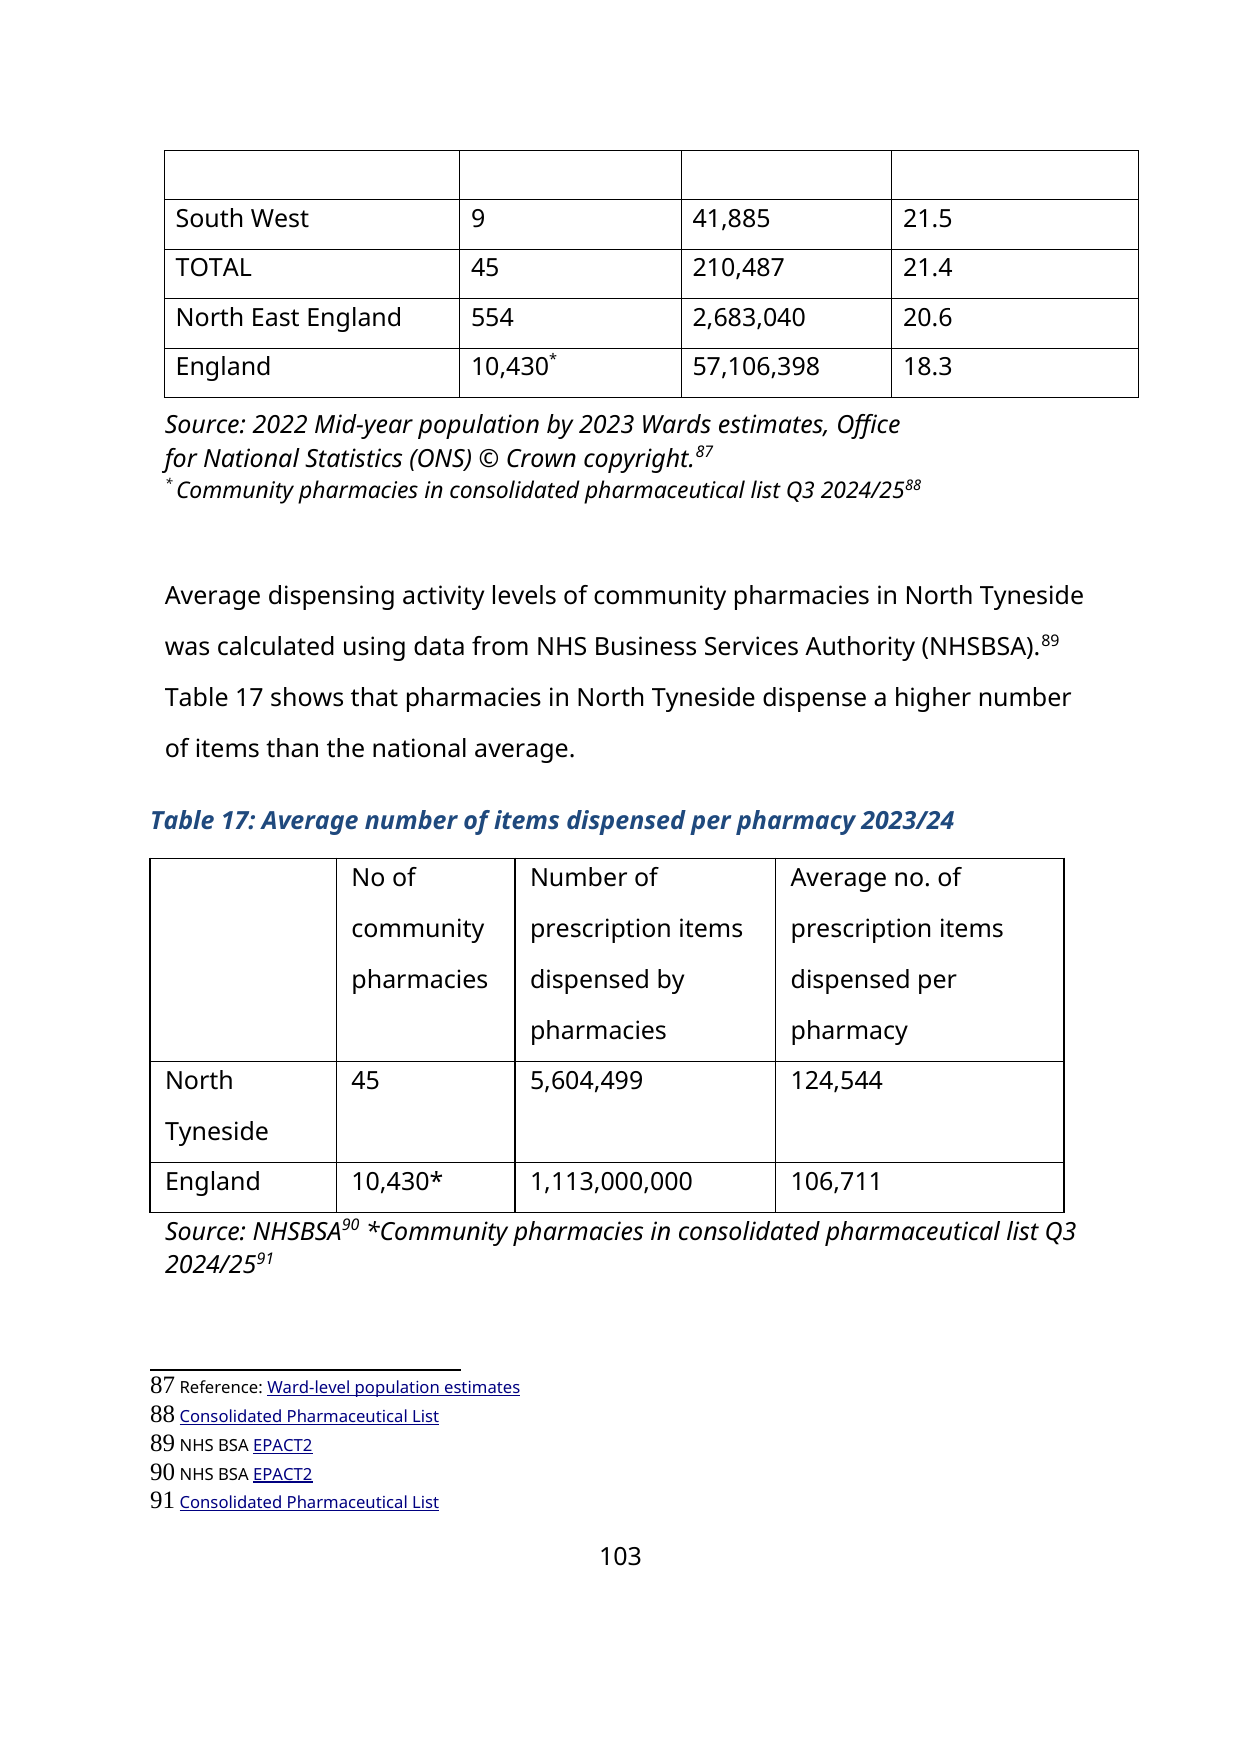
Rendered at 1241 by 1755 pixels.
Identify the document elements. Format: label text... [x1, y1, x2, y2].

table_cell South West [165, 200, 459, 249]
table_cell North East England [165, 299, 459, 347]
table_cell [460, 151, 681, 199]
table_cell [892, 151, 1138, 199]
table_cell England [165, 349, 459, 397]
table_cell 10,430* [460, 349, 681, 397]
table_cell England [151, 1163, 336, 1212]
table_cell 554 [460, 299, 681, 347]
table_cell 41,885 [682, 200, 891, 249]
text Consolidated Pharmaceutical List [150, 1399, 975, 1428]
table_header Number of prescription items dispensed by pharmacies [516, 859, 775, 1061]
table_cell 45 [460, 250, 681, 298]
table_cell North Tyneside [151, 1062, 336, 1162]
text Source: 2022 Mid-year population by 2023 Wards estimates, Office for National Statistics (ONS) © Crown copyright. [164, 398, 930, 474]
table_cell 10,430* [337, 1163, 514, 1212]
table_header Average no. of prescription items dispensed per pharmacy [776, 859, 1063, 1061]
text Source: NHSBSA *Community pharmacies in consolidated pharmaceutical list Q3 2024/25 [165, 1213, 1091, 1281]
table_cell 21.4 [892, 250, 1138, 298]
text NHS BSA EPACT2 [150, 1428, 1091, 1457]
text Consolidated Pharmaceutical List [150, 1486, 1091, 1514]
table_cell 2,683,040 [682, 299, 891, 347]
table_cell 20.6 [892, 299, 1138, 347]
text NHS BSA EPACT2 [150, 1457, 1091, 1486]
table_cell [165, 151, 459, 199]
table_cell 18.3 [892, 349, 1138, 397]
table_cell 21.5 [892, 200, 1138, 249]
table_cell [682, 151, 891, 199]
text * Community pharmacies in consolidated pharmaceutical list Q3 2024/25 [165, 474, 930, 506]
table_cell 106,711 [776, 1163, 1063, 1212]
table_cell 57,106,398 [682, 349, 891, 397]
table_header No of community pharmacies [337, 859, 514, 1061]
table_cell 124,544 [776, 1062, 1063, 1162]
table_cell 9 [460, 200, 681, 249]
table_cell 210,487 [682, 250, 891, 298]
text Table 17: Average number of items dispensed per pharmacy 2023/24 [150, 803, 1091, 837]
table_header [151, 859, 336, 1061]
text Average dispensing activity levels of community pharmacies in North Tyneside was calculated using data from NHS Business Services Authority (NHSBSA). Table 17 shows that pharmacies in North Tyneside dispense a higher number of items than the national average. [164, 578, 1095, 765]
table_cell 5,604,499 [516, 1062, 775, 1162]
table_cell 45 [337, 1062, 514, 1162]
text Reference: Ward-level population estimates [150, 1371, 975, 1399]
table_cell TOTAL [165, 250, 459, 298]
table_cell 1,113,000,000 [516, 1163, 775, 1212]
